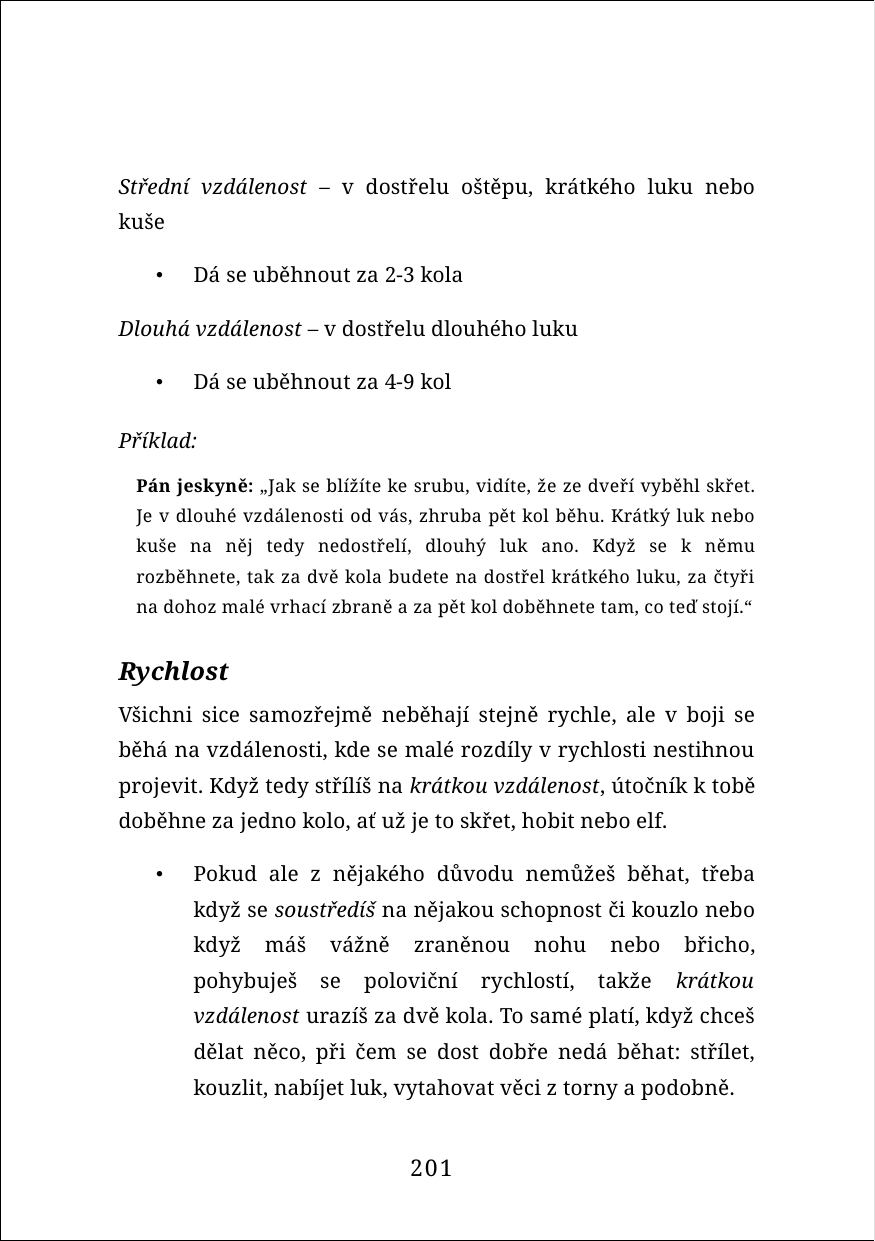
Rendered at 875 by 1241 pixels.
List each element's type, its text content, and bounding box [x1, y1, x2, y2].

text Všichni sice samozřejmě neběhají stejně rychle, ale v boji se běhá na vzdálenosti, kde se malé rozdíly v rychlosti nestihnou projevit. Když tedy střílíš na krátkou vzdálenost, útočník k tobě doběhne za jedno kolo, ať už je to skřet, hobit nebo elf. [118, 700, 756, 835]
text Pán jeskyně: „Jak se blížíte ke srubu, vidíte, že ze dveří vyběhl skřet. Je v dlouhé vzdálenosti od vás, zhruba pět kol běhu. Krátký luk nebo kuše na něj tedy nedostřelí, dlouhý luk ano. Když se k němu rozběhnete, tak za dvě kola budete na dostřel krátkého luku, za čtyři na dohoz malé vrhací zbraně a za pět kol doběhnete tam, co teď stojí.“ [136, 473, 756, 618]
list Pokud ale z nějakého důvodu nemůžeš běhat, třeba když se soustředíš na nějakou schopnost či kouzlo nebo když máš vážně zraněnou nohu nebo břicho, pohybuješ se poloviční rychlostí, takže krátkou vzdálenost urazíš za dvě kola. To samé platí, když chceš dělat něco, při čem se dost dobře nedá běhat: střílet, kouzlit, nabíjet luk, vytahovat věci z torny a podobně. [156, 859, 756, 1101]
text Příklad: [118, 426, 756, 454]
list Dá se uběhnout za 4-9 kol [156, 367, 756, 395]
text Dlouhá vzdálenost – v dostřelu dlouhého luku [118, 314, 756, 342]
text Střední vzdálenost – v dostřelu oštěpu, krátkého luku nebo kuše [118, 172, 756, 236]
subtitle Rychlost [118, 654, 756, 688]
list Dá se uběhnout za 2-3 kola [156, 261, 756, 289]
